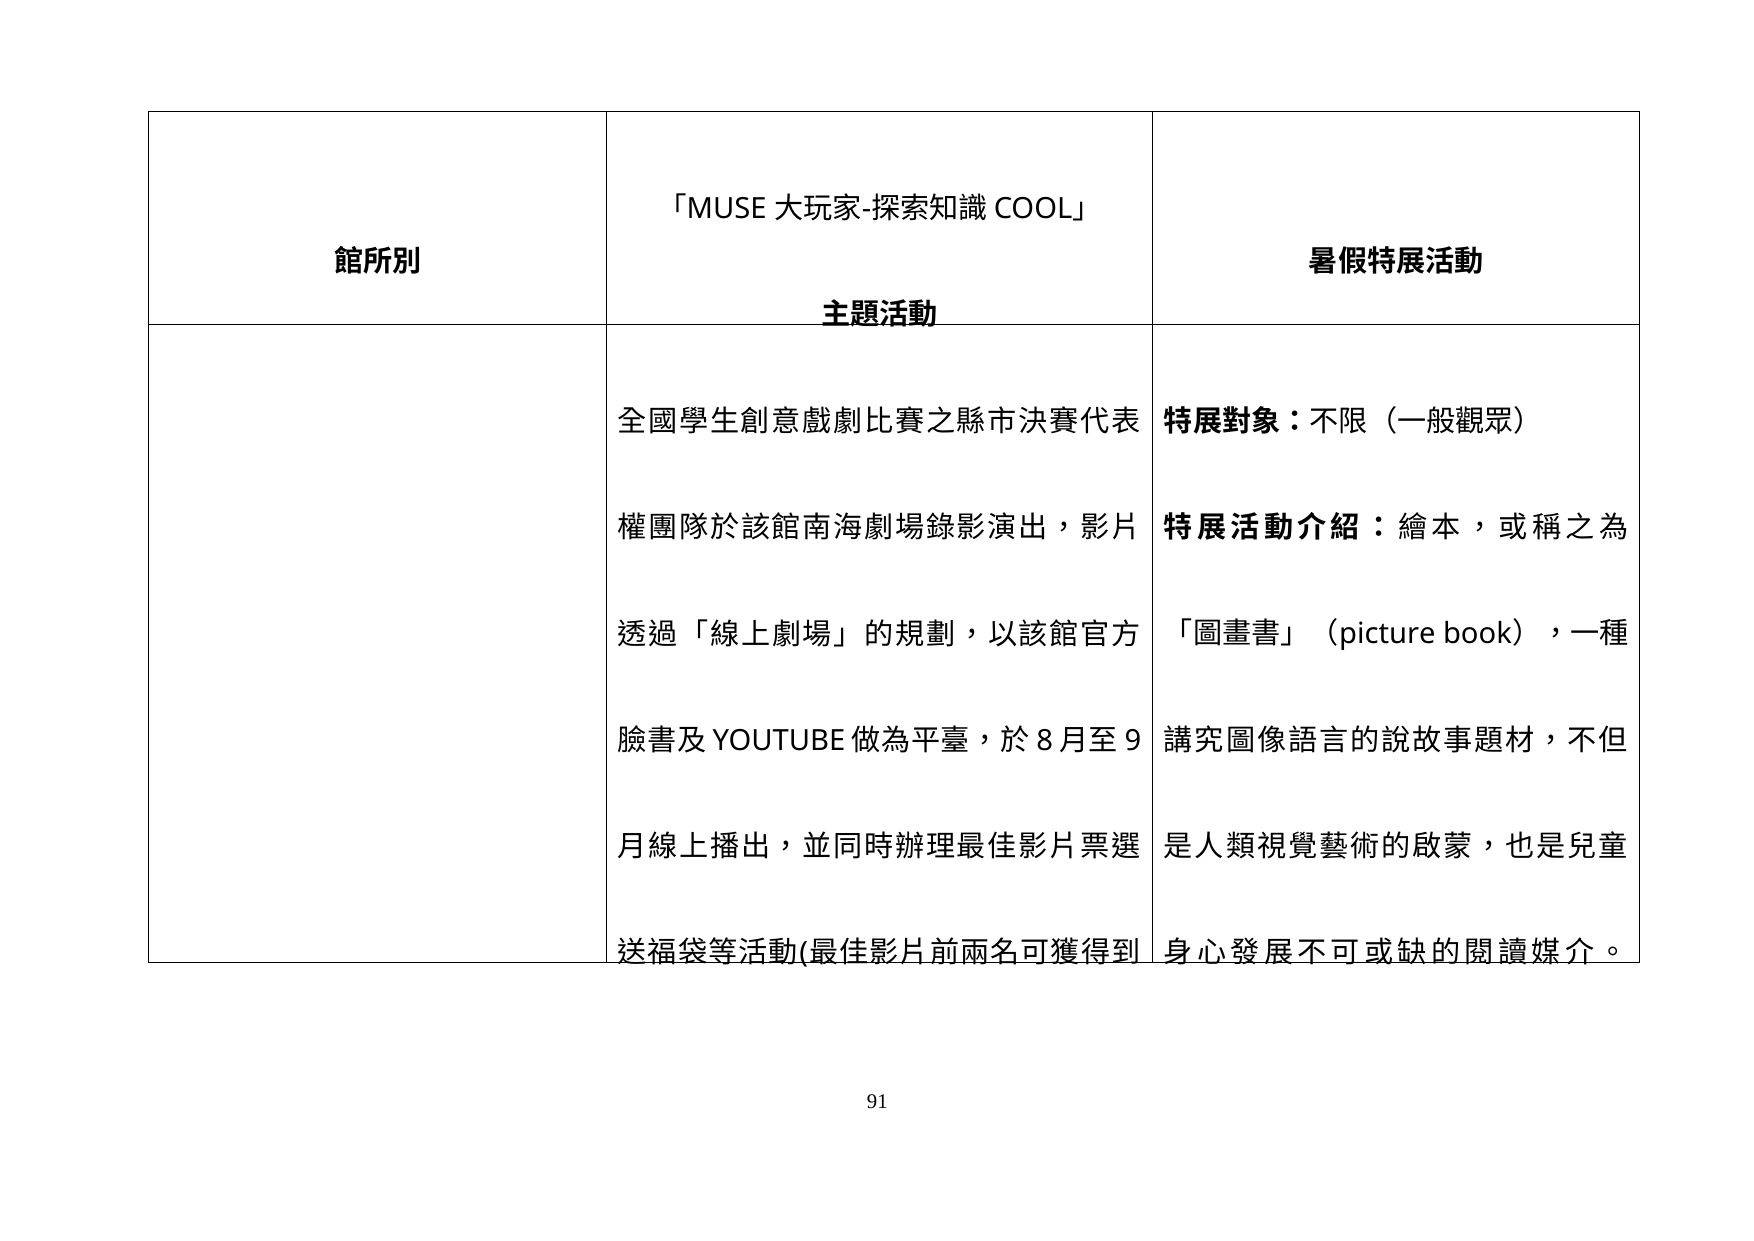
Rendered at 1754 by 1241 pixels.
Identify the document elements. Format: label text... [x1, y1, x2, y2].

table_header 館所別 [149, 112, 606, 324]
table_cell 特展對象：不限（一般觀眾） 特展活動介紹：繪本，或稱之為「圖畫書」（picture book），一種講究圖像語言的說故事題材，不但是人類視覺藝術的啟蒙，也是兒童身心發展不可或缺的閱讀媒介。 [1153, 325, 1639, 962]
table_cell [149, 325, 606, 962]
table_header 暑假特展活動 [1153, 112, 1639, 324]
table_header ｢MUSE 大玩家-探索知識COOL｣ 主題活動 [607, 112, 1152, 324]
table_cell 全國學生創意戲劇比賽之縣市決賽代表權團隊於該館南海劇場錄影演出，影片透過「線上劇場」的規劃，以該館官方臉書及YOUTUBE做為平臺，於8月至9月線上播出，並同時辦理最佳影片票選送福袋等活動(最佳影片前兩名可獲得到 [607, 325, 1152, 962]
